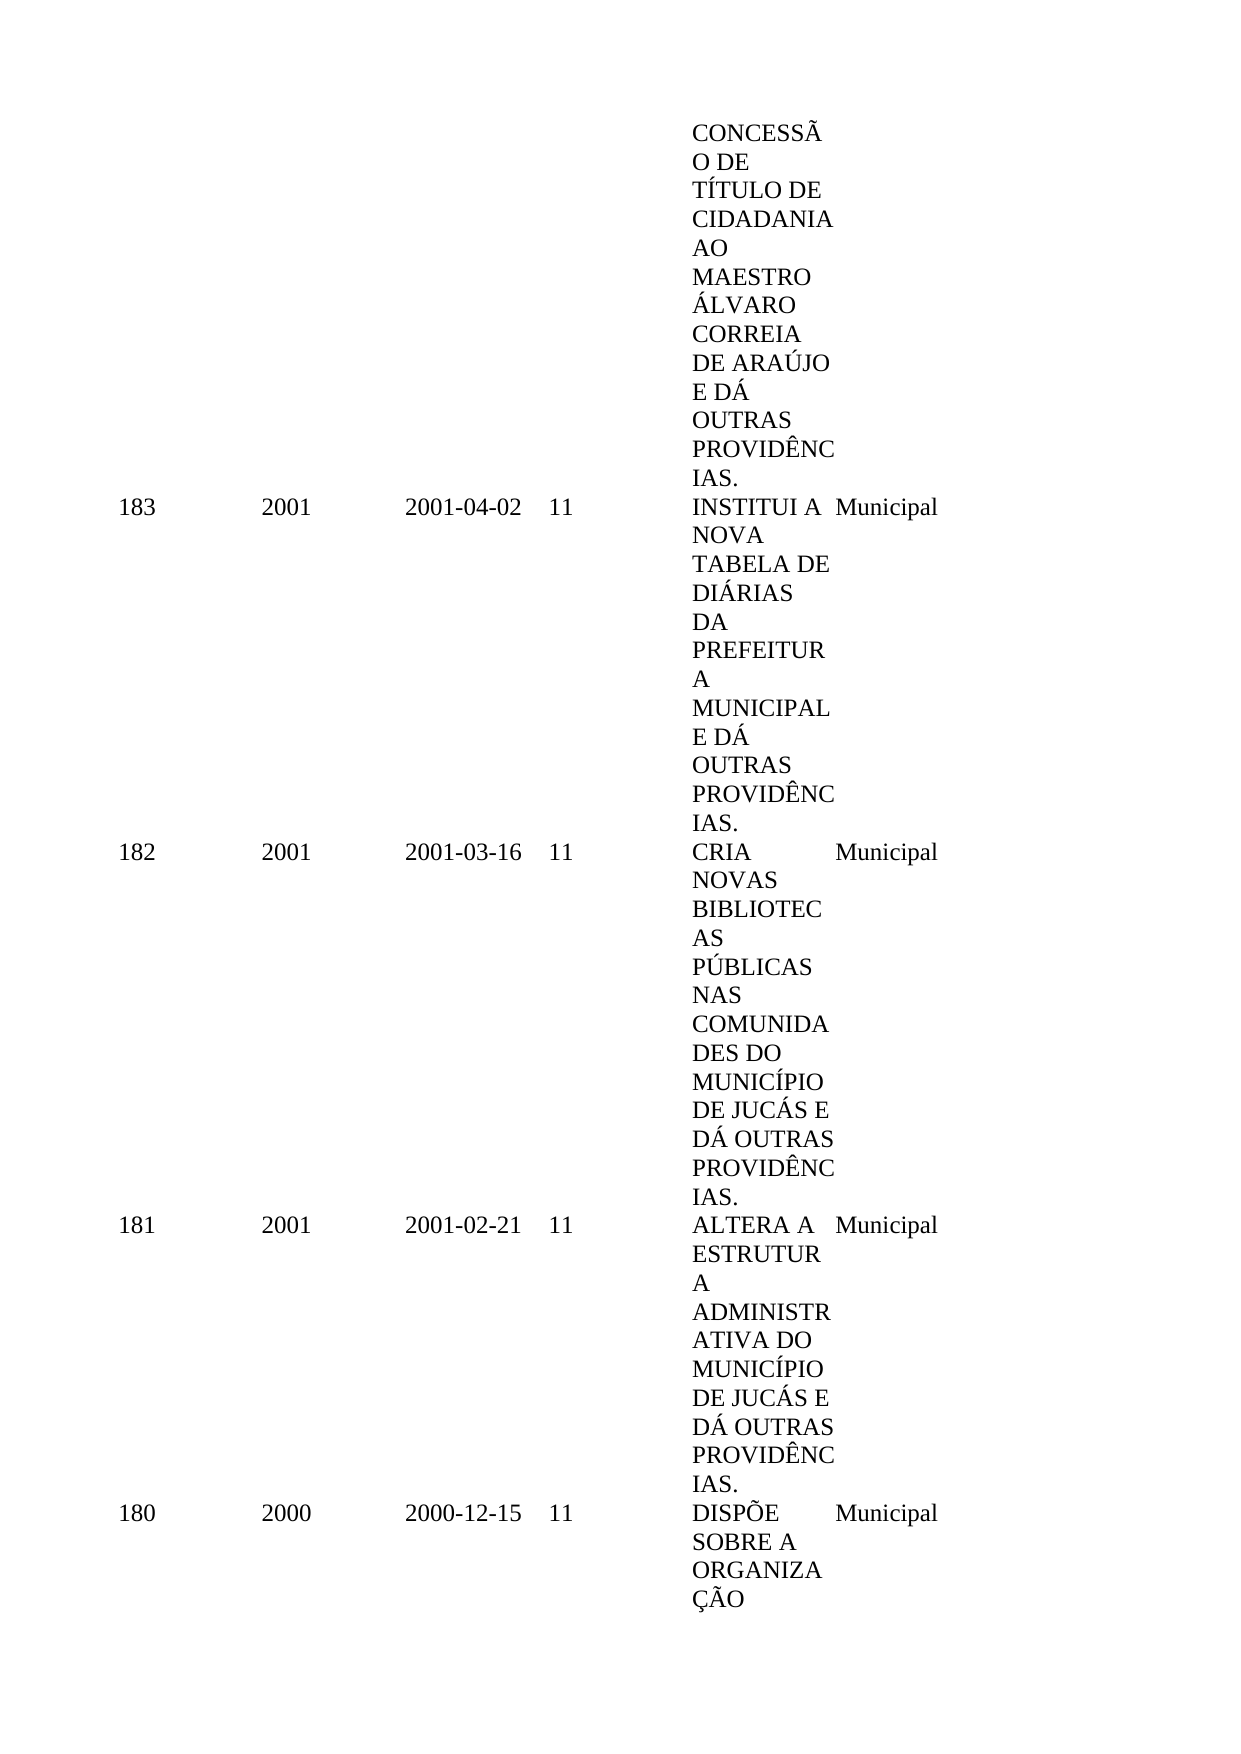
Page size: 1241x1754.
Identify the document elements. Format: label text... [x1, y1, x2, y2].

table_cell 11 [548, 492, 692, 837]
table_cell [261, 118, 405, 492]
table_cell Municipal [835, 492, 979, 837]
table_cell 2001-03-16 [405, 837, 548, 1211]
table_cell 181 [118, 1211, 261, 1498]
table_cell [118, 118, 261, 492]
table_cell 11 [548, 837, 692, 1211]
table_cell 180 [118, 1498, 261, 1613]
table_cell 2001 [261, 837, 405, 1211]
table_cell INSTITUI A NOVA TABELA DE DIÁRIAS DA PREFEITURA MUNICIPAL E DÁ OUTRAS PROVIDÊNCIAS. [692, 492, 835, 837]
table_cell 2000-12-15 [405, 1498, 548, 1613]
table_cell CRIA NOVAS BIBLIOTECAS PÚBLICAS NAS COMUNIDADES DO MUNICÍPIO DE JUCÁS E DÁ OUTRAS PROVIDÊNCIAS. [692, 837, 835, 1211]
table_cell 2001-04-02 [405, 492, 548, 837]
table_cell [979, 1211, 1122, 1498]
table_cell [548, 118, 692, 492]
table_cell Municipal [835, 1498, 979, 1613]
table_cell [979, 837, 1122, 1211]
table_cell [835, 118, 979, 492]
table_cell 11 [548, 1498, 692, 1613]
table_cell Municipal [835, 1211, 979, 1498]
table_cell 182 [118, 837, 261, 1211]
table_cell 2001 [261, 1211, 405, 1498]
table_cell 2001 [261, 492, 405, 837]
table_cell [405, 118, 548, 492]
table_cell ALTERA A ESTRUTURA ADMINISTRATIVA DO MUNICÍPIO DE JUCÁS E DÁ OUTRAS PROVIDÊNCIAS. [692, 1211, 835, 1498]
table_cell CONCESSÃO DE TÍTULO DE CIDADANIA AO MAESTRO ÁLVARO CORREIA DE ARAÚJO E DÁ OUTRAS PROVIDÊNCIAS. [692, 118, 835, 492]
table_cell Municipal [835, 837, 979, 1211]
table_cell DISPÕE SOBRE A ORGANIZAÇÃO [692, 1498, 835, 1613]
table_cell 2001-02-21 [405, 1211, 548, 1498]
table_cell [979, 118, 1122, 492]
table_cell [979, 492, 1122, 837]
table_cell [979, 1498, 1122, 1613]
table_cell 2000 [261, 1498, 405, 1613]
table_cell 183 [118, 492, 261, 837]
table_cell 11 [548, 1211, 692, 1498]
